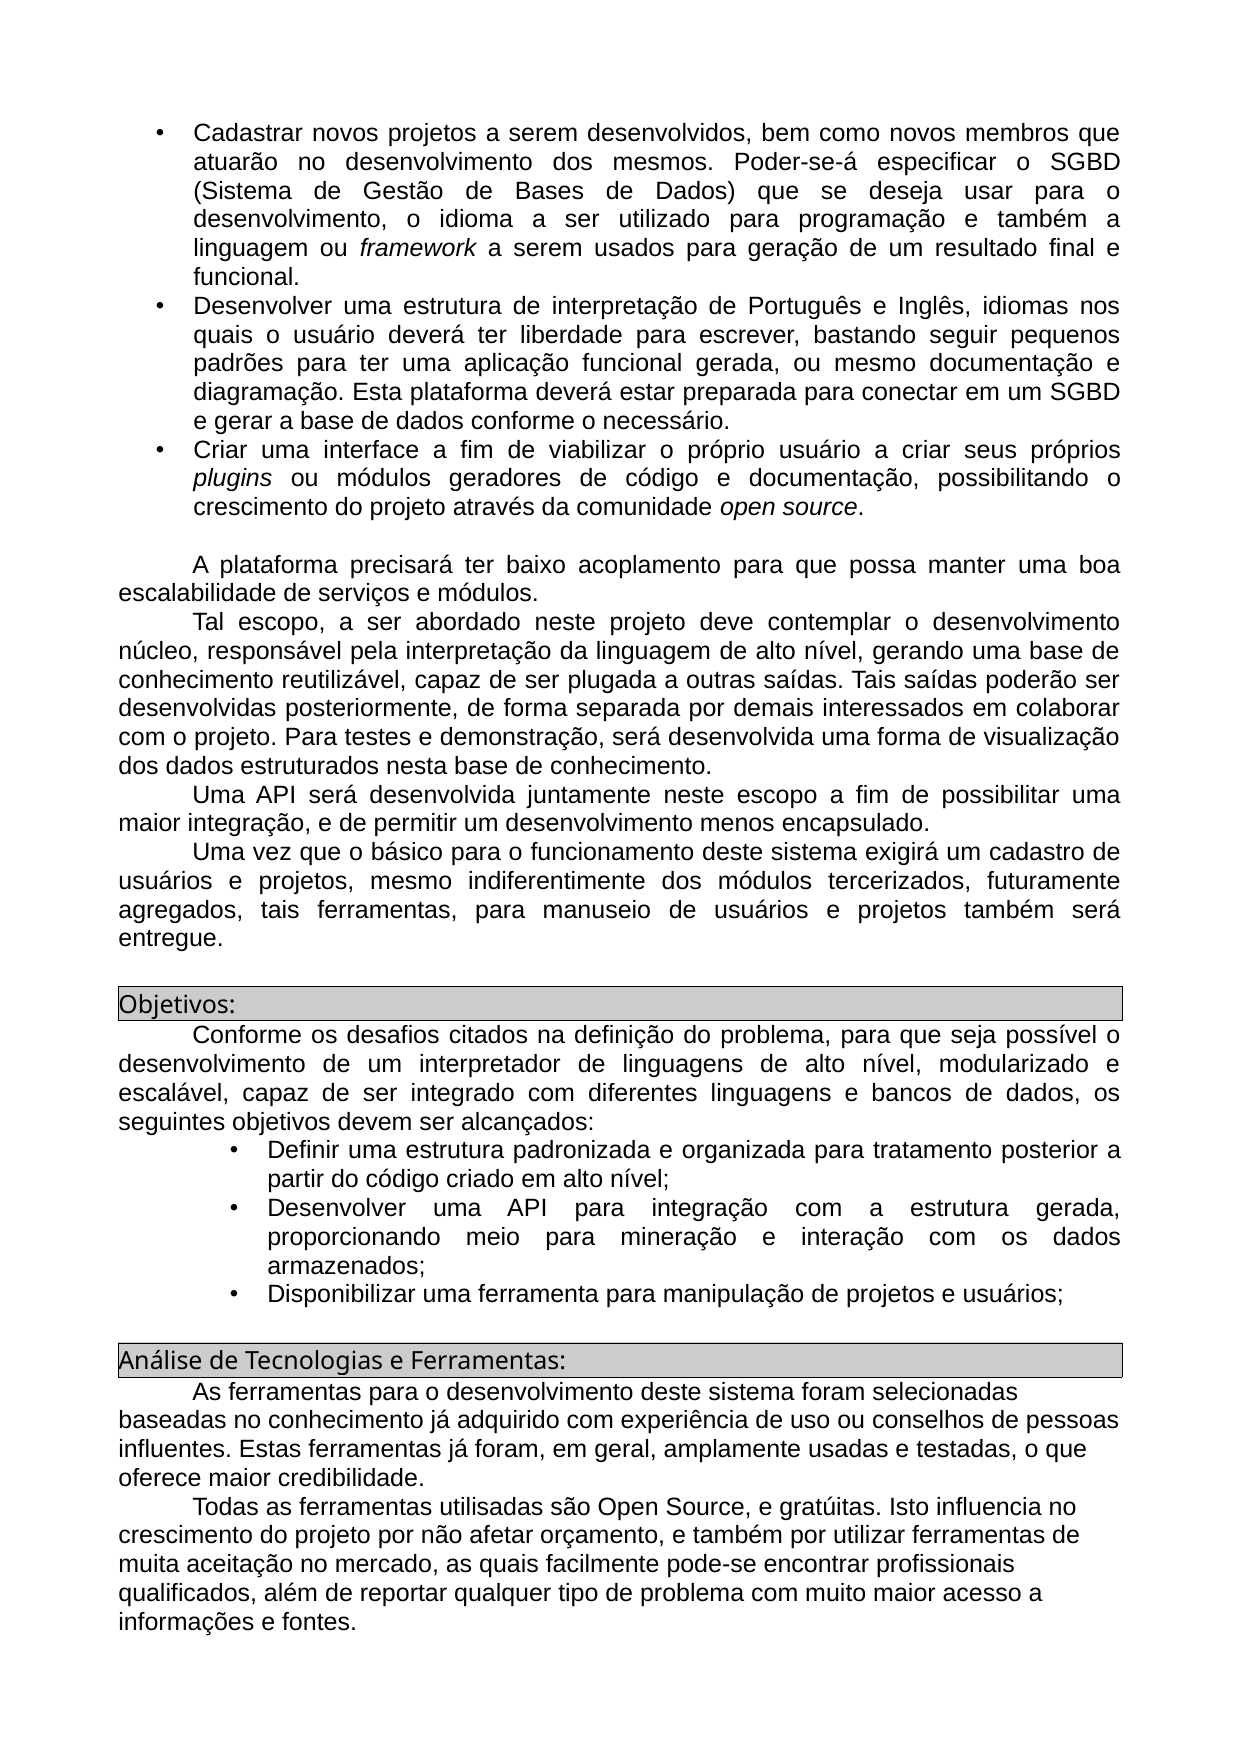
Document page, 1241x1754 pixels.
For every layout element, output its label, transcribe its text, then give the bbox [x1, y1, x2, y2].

list Desenvolver uma API para integração com a estrutura gerada, proporcionando meio para mineração e interação com os dados armazenados; [229, 1193, 1122, 1279]
list Criar uma interface a fim de viabilizar o próprio usuário a criar seus próprios plugins ou módulos geradores de código e documentação, possibilitando o crescimento do projeto através da comunidade open source. [156, 434, 1122, 521]
text Tal escopo, a ser abordado neste projeto deve contemplar o desenvolvimento núcleo, responsável pela interpretação da linguagem de alto nível, gerando uma base de conhecimento reutilizável, capaz de ser plugada a outras saídas. Tais saídas poderão ser desenvolvidas posteriormente, de forma separada por demais interessados em colaborar com o projeto. Para testes e demonstração, será desenvolvida uma forma de visualização dos dados estruturados nesta base de conhecimento. [118, 607, 1122, 780]
list Definir uma estrutura padronizada e organizada para tratamento posterior a partir do código criado em alto nível; [229, 1136, 1122, 1193]
text Uma vez que o básico para o funcionamento deste sistema exigirá um cadastro de usuários e projetos, mesmo indiferentimente dos módulos tercerizados, futuramente agregados, tais ferramentas, para manuseio de usuários e projetos também será entregue. [118, 837, 1122, 952]
text A plataforma precisará ter baixo acoplamento para que possa manter uma boa escalabilidade de serviços e módulos. [118, 550, 1122, 607]
text Uma API será desenvolvida juntamente neste escopo a fim de possibilitar uma maior integração, e de permitir um desenvolvimento menos encapsulado. [118, 780, 1122, 837]
list Cadastrar novos projetos a serem desenvolvidos, bem como novos membros que atuarão no desenvolvimento dos mesmos. Poder-se-á especificar o SGBD (Sistema de Gestão de Bases de Dados) que se deseja usar para o desenvolvimento, o idioma a ser utilizado para programação e também a linguagem ou framework a serem usados para geração de um resultado final e funcional. [156, 118, 1122, 291]
list Disponibilizar uma ferramenta para manipulação de projetos e usuários; [229, 1279, 1122, 1308]
text Todas as ferramentas utilisadas são Open Source, e gratúitas. Isto influencia no crescimento do projeto por não afetar orçamento, e também por utilizar ferramentas de muita aceitação no mercado, as quais facilmente pode-se encontrar profissionais qualificados, além de reportar qualquer tipo de problema com muito maior acesso a informações e fontes. [118, 1492, 1122, 1635]
list Desenvolver uma estrutura de interpretação de Português e Inglês, idiomas nos quais o usuário deverá ter liberdade para escrever, bastando seguir pequenos padrões para ter uma aplicação funcional gerada, ou mesmo documentação e diagramação. Esta plataforma deverá estar preparada para conectar em um SGBD e gerar a base de dados conforme o necessário. [156, 291, 1122, 434]
text As ferramentas para o desenvolvimento deste sistema foram selecionadas baseadas no conhecimento já adquirido com experiência de uso ou conselhos de pessoas influentes. Estas ferramentas já foram, em geral, amplamente usadas e testadas, o que oferece maior credibilidade. [118, 1378, 1122, 1492]
text Conforme os desafios citados na definição do problema, para que seja possível o desenvolvimento de um interpretador de linguagens de alto nível, modularizado e escalável, capaz de ser integrado com diferentes linguagens e bancos de dados, os seguintes objetivos devem ser alcançados: [118, 1021, 1122, 1136]
